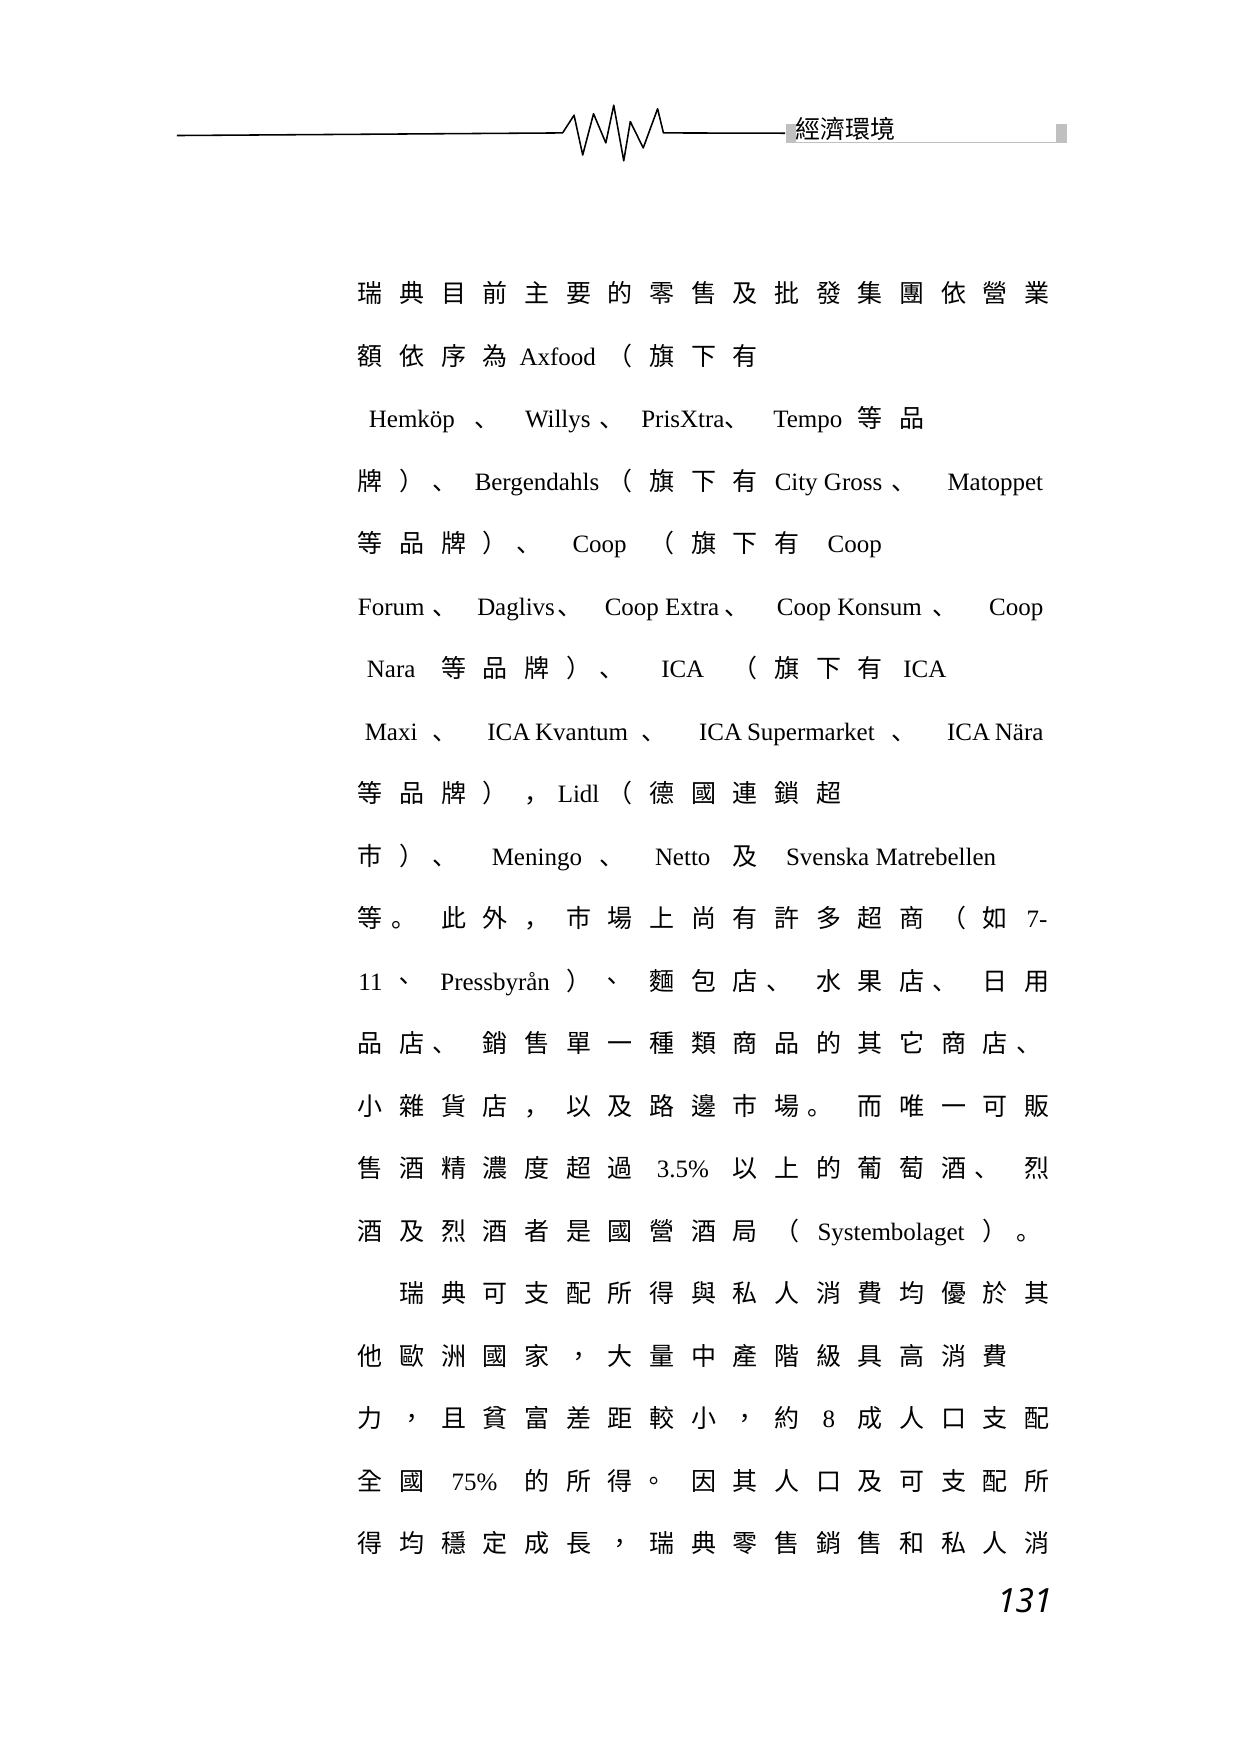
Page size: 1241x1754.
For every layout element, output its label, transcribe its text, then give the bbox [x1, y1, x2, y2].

text 瑞典目前主要的零售及批發集團依營業額依序為Axfood（旗下有Hemköp、Willys、PrisXtra、Tempo等品牌）、Bergendahls（旗下有City Gross、Matoppet等品牌）、Coop（旗下有Coop Forum、Daglivs、Coop Extra、Coop Konsum、Coop Nara等品牌）、ICA（旗下有ICA Maxi、ICA Kvantum、ICA Supermarket、ICA Nära等品牌），Lidl（德國連鎖超市）、Meningo、Netto及Svenska Matrebellen等。此外，市場上尚有許多超商（如7-11、Pressbyrån）、麵包店、水果店、日用品店、銷售單一種類商品的其它商店、小雜貨店，以及路邊市場。而唯一可販售酒精濃度超過3.5%以上的葡萄酒、烈酒及烈酒者是國營酒局（Systembolaget）。 [330, 250, 1058, 1250]
text 瑞典可支配所得與私人消費均優於其他歐洲國家，大量中產階級具高消費力，且貧富差距較小，約8成人口支配全國75%的所得。因其人口及可支配所得均穩定成長，瑞典零售銷售和私人消 [330, 1250, 1058, 1563]
